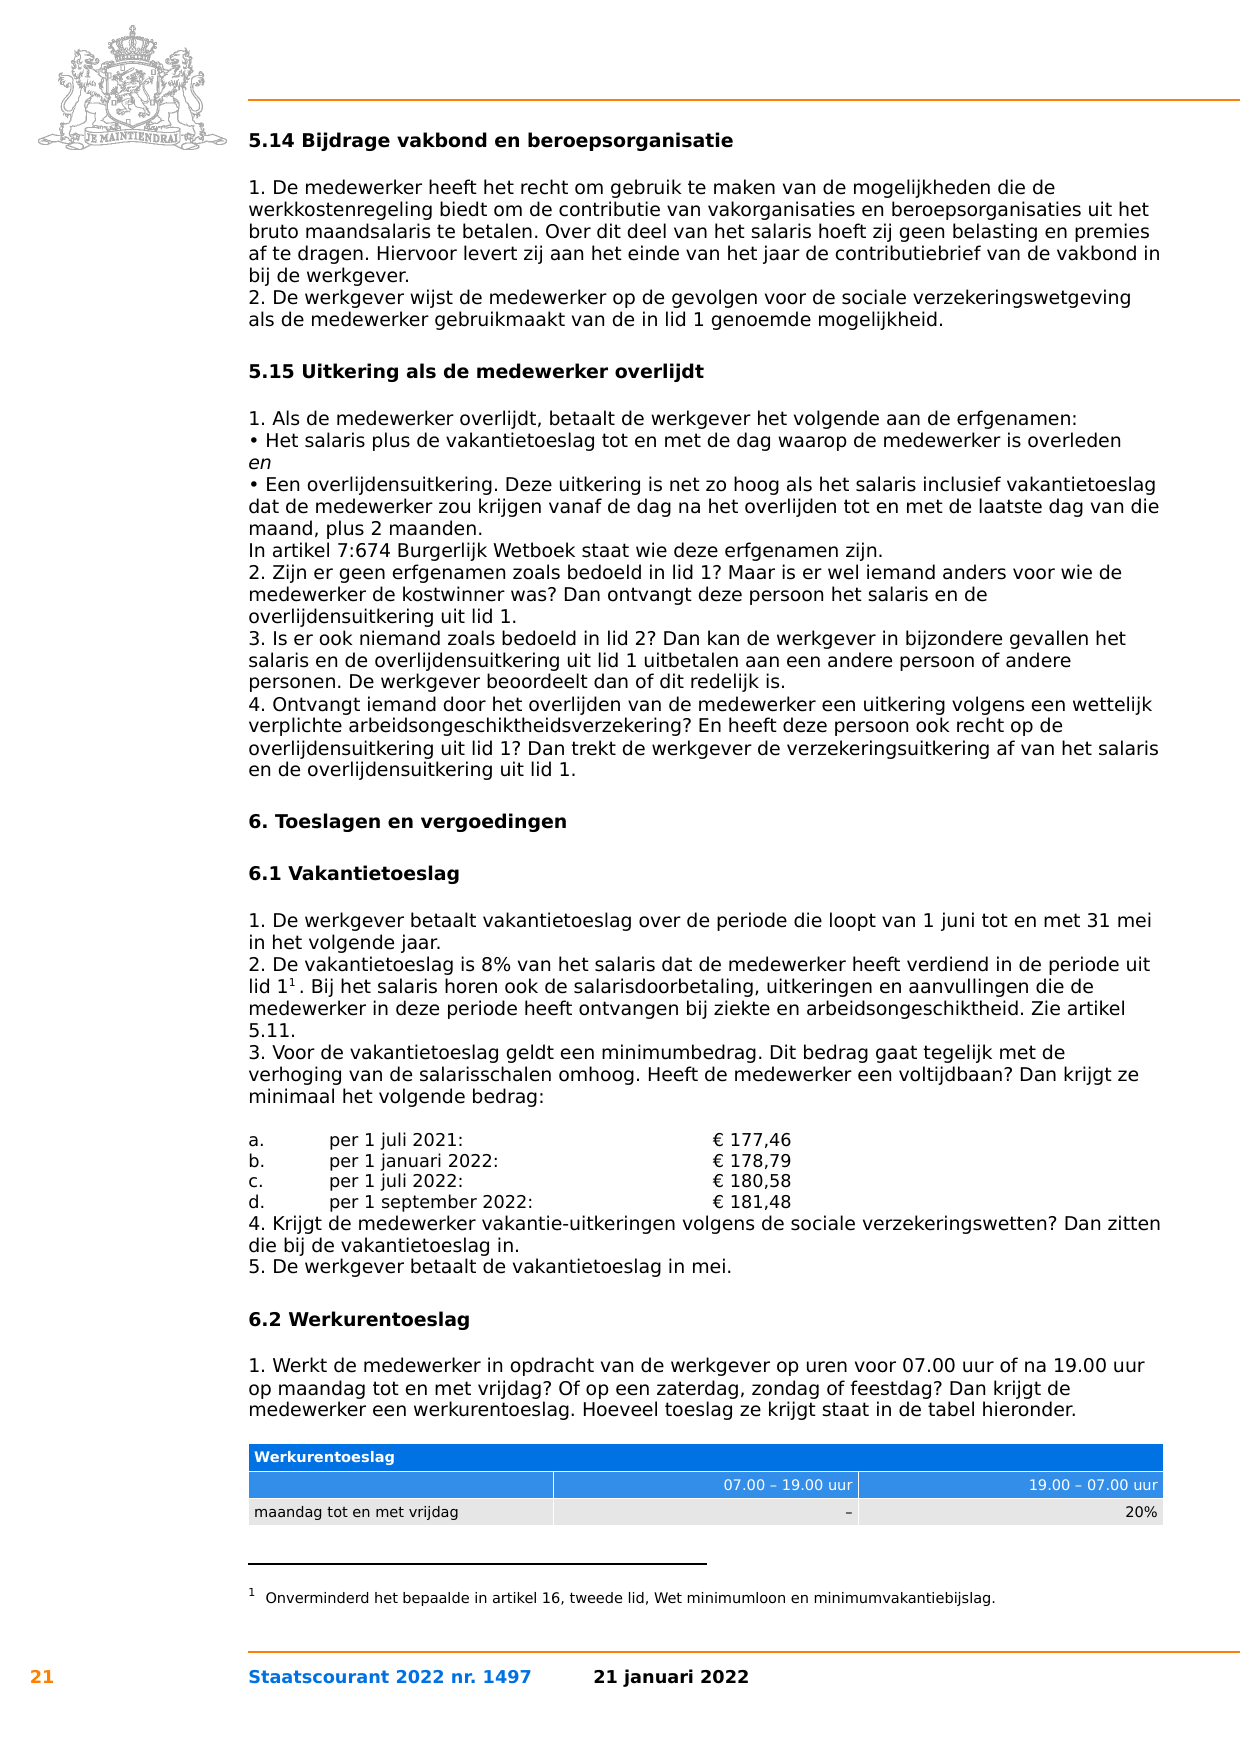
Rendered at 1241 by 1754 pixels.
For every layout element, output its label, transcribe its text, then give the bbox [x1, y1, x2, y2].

table_header a. [248, 1130, 323, 1151]
table_cell maandag tot en met vrijdag [249, 1499, 553, 1525]
text 3. Is er ook niemand zoals bedoeld in lid 2? Dan kan de werkgever in bijzondere gevallen het salaris en de overlijdensuitkering uit lid 1 uitbetalen aan een andere persoon of andere personen. De werkgever beoordeelt dan of dit redelijk is. [248, 627, 1163, 693]
table_cell € 181,48 [707, 1192, 1163, 1212]
table_cell per 1 juli 2022: [323, 1171, 707, 1192]
text 1. Als de medewerker overlijdt, betaalt de werkgever het volgende aan de erfgenamen: [248, 408, 1163, 430]
table_cell per 1 januari 2022: [323, 1151, 707, 1171]
text In artikel 7:674 Burgerlijk Wetboek staat wie deze erfgenamen zijn. [248, 539, 1163, 562]
text 1. De werkgever betaalt vakantietoeslag over de periode die loopt van 1 juni tot en met 31 mei in het volgende jaar. [248, 910, 1163, 954]
text en [248, 452, 1163, 474]
table_header € 177,46 [707, 1130, 1163, 1151]
table_cell c. [248, 1171, 323, 1192]
text • Het salaris plus de vakantietoeslag tot en met de dag waarop de medewerker is overleden [248, 430, 1163, 452]
text 2. Zijn er geen erfgenamen zoals bedoeld in lid 1? Maar is er wel iemand anders voor wie de medewerker de kostwinner was? Dan ontvangt deze persoon het salaris en de overlijdensuitkering uit lid 1. [248, 562, 1163, 627]
table_header Werkurentoeslag [249, 1444, 1163, 1471]
subtitle 6. Toeslagen en vergoedingen [248, 811, 1163, 833]
table_header per 1 juli 2021: [323, 1130, 707, 1151]
text 2. De werkgever wijst de medewerker op de gevolgen voor de sociale verzekeringswetgeving als de medewerker gebruikmaakt van de in lid 1 genoemde mogelijkheid. [248, 287, 1163, 331]
subtitle 6.2 Werkurentoeslag [248, 1308, 1163, 1330]
text 5. De werkgever betaalt de vakantietoeslag in mei. [248, 1256, 1163, 1278]
table_cell b. [248, 1151, 323, 1171]
table_cell € 180,58 [707, 1171, 1163, 1192]
table_cell per 1 september 2022: [323, 1192, 707, 1212]
table_cell 07.00 – 19.00 uur [554, 1472, 858, 1498]
table_cell – [554, 1499, 858, 1525]
subtitle 5.14 Bijdrage vakbond en beroepsorganisatie [248, 130, 1163, 152]
table_cell € 178,79 [707, 1151, 1163, 1171]
text 2. De vakantietoeslag is 8% van het salaris dat de medewerker heeft verdiend in de periode uit lid 1. Bij het salaris horen ook de salarisdoorbetaling, uitkeringen en aanvullingen die de medewerker in deze periode heeft ontvangen bij ziekte en arbeidsongeschiktheid. Zie artikel 5.11. [248, 954, 1163, 1042]
text 1. Werkt de medewerker in opdracht van de werkgever op uren voor 07.00 uur of na 19.00 uur op maandag tot en met vrijdag? Of op een zaterdag, zondag of feestdag? Dan krijgt de medewerker een werkurentoeslag. Hoeveel toeslag ze krijgt staat in de tabel hieronder. [248, 1355, 1163, 1421]
text 4. Ontvangt iemand door het overlijden van de medewerker een uitkering volgens een wettelijk verplichte arbeidsongeschiktheidsverzekering? En heeft deze persoon ook recht op de overlijdensuitkering uit lid 1? Dan trekt de werkgever de verzekeringsuitkering af van het salaris en de overlijdensuitkering uit lid 1. [248, 693, 1163, 781]
table_cell 19.00 – 07.00 uur [859, 1472, 1163, 1498]
table_cell d. [248, 1192, 323, 1212]
text 3. Voor de vakantietoeslag geldt een minimumbedrag. Dit bedrag gaat tegelijk met de verhoging van de salarisschalen omhoog. Heeft de medewerker een voltijdbaan? Dan krijgt ze minimaal het volgende bedrag: [248, 1042, 1163, 1108]
subtitle 6.1 Vakantietoeslag [248, 863, 1163, 885]
text • Een overlijdensuitkering. Deze uitkering is net zo hoog als het salaris inclusief vakantietoeslag dat de medewerker zou krijgen vanaf de dag na het overlijden tot en met de laatste dag van die maand, plus 2 maanden. [248, 474, 1163, 539]
table_cell 20% [859, 1499, 1163, 1525]
text Onverminderd het bepaalde in artikel 16, tweede lid, Wet minimumloon en minimumvakantiebijslag. [248, 1586, 1163, 1608]
subtitle 5.15 Uitkering als de medewerker overlijdt [248, 361, 1163, 383]
table_cell [249, 1472, 553, 1498]
text 4. Krijgt de medewerker vakantie-uitkeringen volgens de sociale verzekeringswetten? Dan zitten die bij de vakantietoeslag in. [248, 1212, 1163, 1256]
text 1. De medewerker heeft het recht om gebruik te maken van de mogelijkheden die de werkkostenregeling biedt om de contributie van vakorganisaties en beroepsorganisaties uit het bruto maandsalaris te betalen. Over dit deel van het salaris hoeft zij geen belasting en premies af te dragen. Hiervoor levert zij aan het einde van het jaar de contributiebrief van de vakbond in bij de werkgever. [248, 177, 1163, 287]
picture [38, 25, 227, 150]
